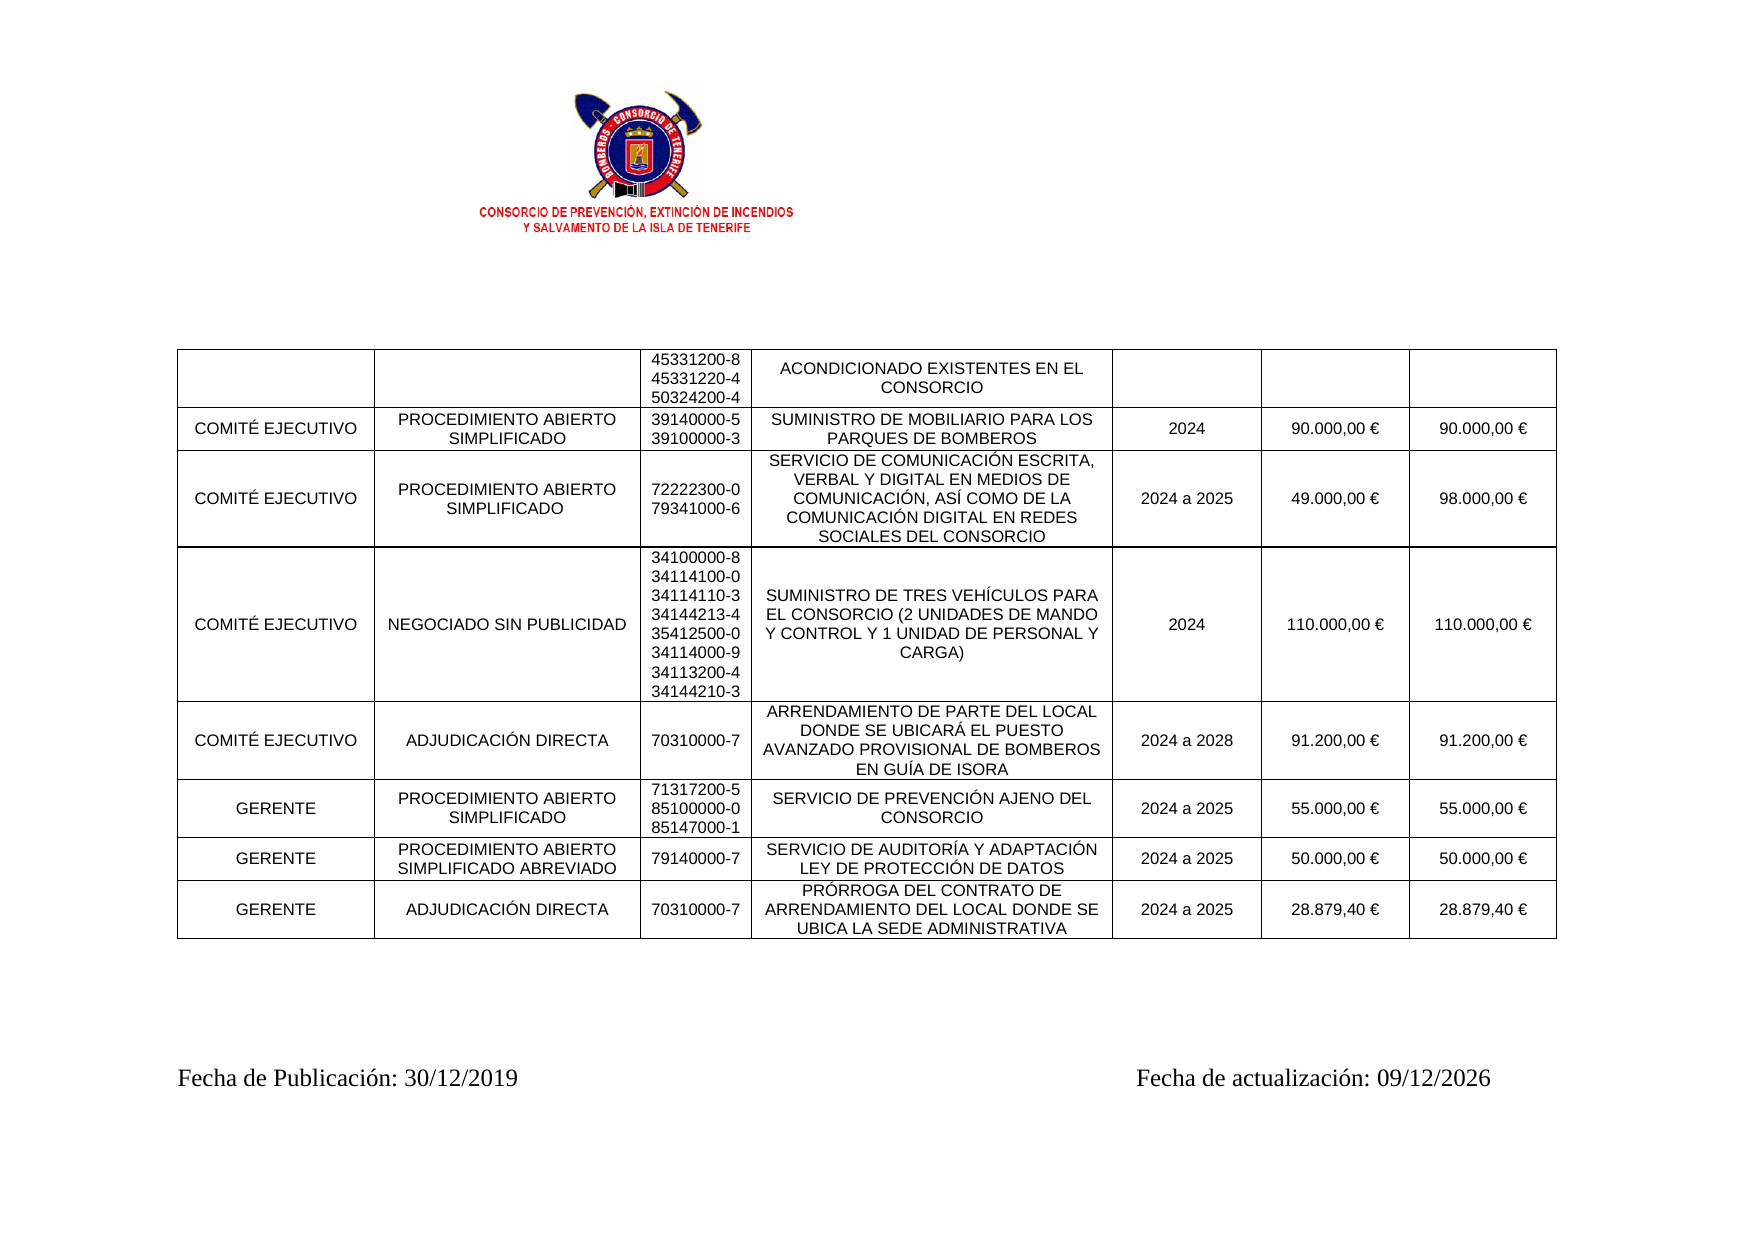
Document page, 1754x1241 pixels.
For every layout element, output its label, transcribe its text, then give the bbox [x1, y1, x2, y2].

table_cell 39140000-5 39100000-3 [641, 408, 751, 449]
table_cell 90.000,00 € [1410, 408, 1556, 449]
table_cell ACONDICIONADO EXISTENTES EN EL CONSORCIO [752, 350, 1112, 407]
table_cell PROCEDIMIENTO ABIERTO SIMPLIFICADO [375, 451, 640, 546]
table_cell PRÓRROGA DEL CONTRATO DE ARRENDAMIENTO DEL LOCAL DONDE SE UBICA LA SEDE ADMINISTRATIVA [752, 881, 1112, 938]
table_cell [1410, 350, 1556, 407]
table_cell 28.879,40 € [1262, 881, 1409, 938]
table_cell COMITÉ EJECUTIVO [178, 451, 374, 546]
table_cell 72222300-0 79341000-6 [641, 451, 751, 546]
table_cell 49.000,00 € [1262, 451, 1409, 546]
table_cell 45331200-8 45331220-4 50324200-4 [641, 350, 751, 407]
table_cell [1113, 350, 1261, 407]
table_cell 90.000,00 € [1262, 408, 1409, 449]
table_cell GERENTE [178, 780, 374, 837]
table_cell ADJUDICACIÓN DIRECTA [375, 702, 640, 778]
table_cell GERENTE [178, 838, 374, 879]
table_cell 70310000-7 [641, 881, 751, 938]
table_cell PROCEDIMIENTO ABIERTO SIMPLIFICADO [375, 408, 640, 449]
table_cell 91.200,00 € [1262, 702, 1409, 778]
table_cell ADJUDICACIÓN DIRECTA [375, 881, 640, 938]
table_cell 55.000,00 € [1410, 780, 1556, 837]
table_cell 34100000-8 34114100-0 34114110-3 34144213-4 35412500-0 34114000-9 34113200-4 34144210-3 [641, 548, 751, 701]
table_cell COMITÉ EJECUTIVO [178, 408, 374, 449]
table_cell PROCEDIMIENTO ABIERTO SIMPLIFICADO [375, 780, 640, 837]
table_cell SUMINISTRO DE TRES VEHÍCULOS PARA EL CONSORCIO (2 UNIDADES DE MANDO Y CONTROL Y 1 UNIDAD DE PERSONAL Y CARGA) [752, 548, 1112, 701]
table_cell [178, 350, 374, 407]
table_cell 2024 a 2028 [1113, 702, 1261, 778]
table_cell NEGOCIADO SIN PUBLICIDAD [375, 548, 640, 701]
table_cell 2024 a 2025 [1113, 780, 1261, 837]
table_cell 98.000,00 € [1410, 451, 1556, 546]
table_cell SERVICIO DE AUDITORÍA Y ADAPTACIÓN LEY DE PROTECCIÓN DE DATOS [752, 838, 1112, 879]
table_cell 79140000-7 [641, 838, 751, 879]
table_cell SUMINISTRO DE MOBILIARIO PARA LOS PARQUES DE BOMBEROS [752, 408, 1112, 449]
table_cell 110.000,00 € [1262, 548, 1409, 701]
table_cell 70310000-7 [641, 702, 751, 778]
table_cell 91.200,00 € [1410, 702, 1556, 778]
table_cell 110.000,00 € [1410, 548, 1556, 701]
table_cell 2024 a 2025 [1113, 451, 1261, 546]
table_cell 2024 a 2025 [1113, 881, 1261, 938]
table_cell SERVICIO DE PREVENCIÓN AJENO DEL CONSORCIO [752, 780, 1112, 837]
table_cell SERVICIO DE COMUNICACIÓN ESCRITA, VERBAL Y DIGITAL EN MEDIOS DE COMUNICACIÓN, ASÍ COMO DE LA COMUNICACIÓN DIGITAL EN REDES SOCIALES DEL CONSORCIO [752, 451, 1112, 546]
table_cell 2024 [1113, 548, 1261, 701]
table_cell ARRENDAMIENTO DE PARTE DEL LOCAL DONDE SE UBICARÁ EL PUESTO AVANZADO PROVISIONAL DE BOMBEROS EN GUÍA DE ISORA [752, 702, 1112, 778]
table_cell 2024 a 2025 [1113, 838, 1261, 879]
table_cell 2024 [1113, 408, 1261, 449]
table_cell COMITÉ EJECUTIVO [178, 548, 374, 701]
table_cell [375, 350, 640, 407]
table_cell GERENTE [178, 881, 374, 938]
table_cell [1262, 350, 1409, 407]
table_cell PROCEDIMIENTO ABIERTO SIMPLIFICADO ABREVIADO [375, 838, 640, 879]
table_cell 50.000,00 € [1262, 838, 1409, 879]
table_cell 50.000,00 € [1410, 838, 1556, 879]
table_cell 28.879,40 € [1410, 881, 1556, 938]
table_cell COMITÉ EJECUTIVO [178, 702, 374, 778]
table_cell 71317200-5 85100000-0 85147000-1 [641, 780, 751, 837]
table_cell 55.000,00 € [1262, 780, 1409, 837]
